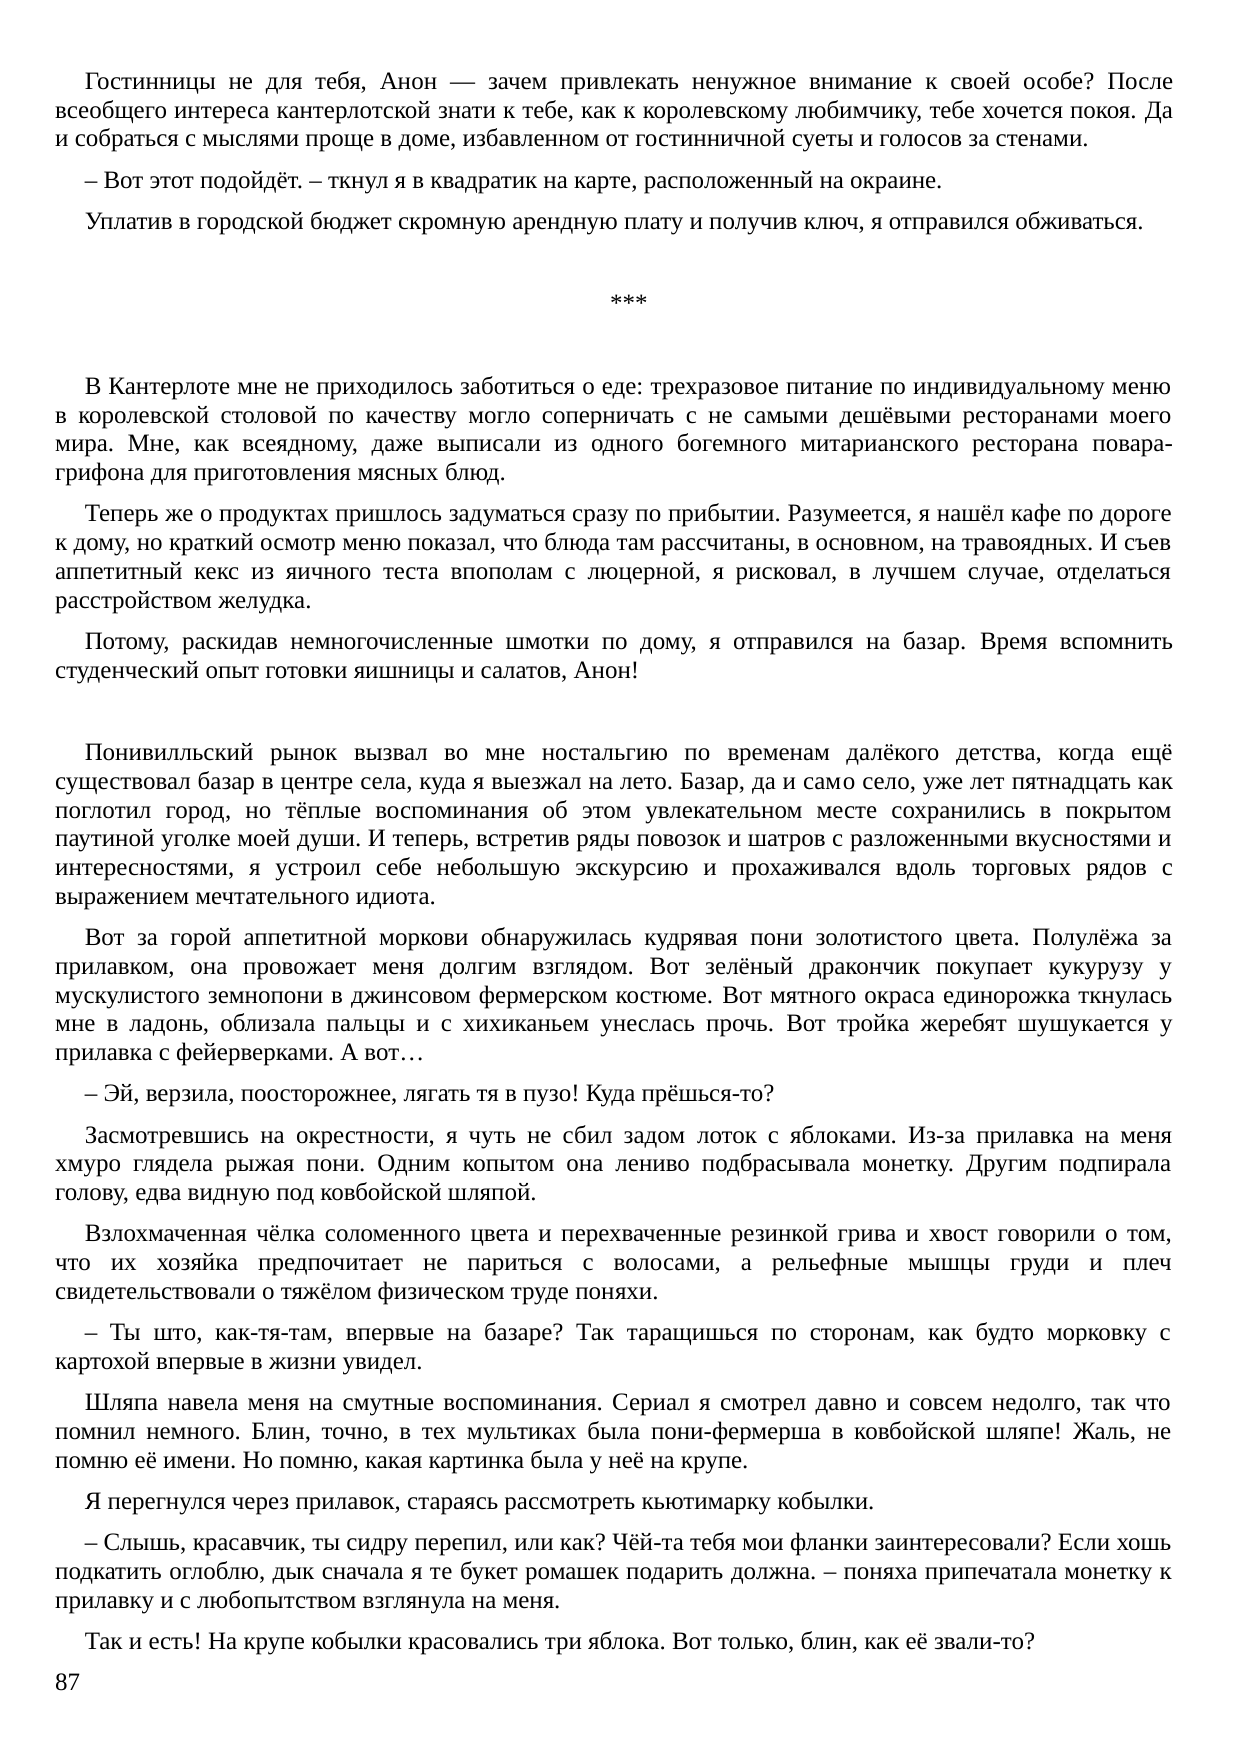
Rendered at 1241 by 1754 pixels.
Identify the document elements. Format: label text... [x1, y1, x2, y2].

text Потому, раскидав немногочисленные шмотки по дому, я отправился на базар. Время вспомнить студенческий опыт готовки яишницы и салатов, Анон! [55, 626, 1173, 683]
text В Кантерлоте мне не приходилось заботиться о еде: трехразовое питание по индивидуальному меню в королевской столовой по качеству могло соперничать с не самыми дешёвыми ресторанами моего мира. Мне, как всеядному, даже выписали из одного богемного митарианского ресторана повара-грифона для приготовления мясных блюд. [55, 371, 1173, 486]
text Уплатив в городской бюджет скромную арендную плату и получив ключ, я отправился обживаться. [55, 206, 1173, 235]
text – Слышь, красавчик, ты сидру перепил, или как? Чёй-та тебя мои фланки заинтересовали? Если хошь подкатить оглоблю, дык сначала я те букет ромашек подарить должна. – поняха припечатала монетку к прилавку и с любопытством взглянула на меня. [55, 1527, 1173, 1613]
text Так и есть! На крупе кобылки красовались три яблока. Вот только, блин, как её звали-то? [55, 1626, 1173, 1655]
text Взлохмаченная чёлка соломенного цвета и перехваченные резинкой грива и хвост говорили о том, что их хозяйка предпочитает не париться с волосами, а рельефные мышцы груди и плеч свидетельствовали о тяжёлом физическом труде поняхи. [55, 1218, 1173, 1305]
text Шляпа навела меня на смутные воспоминания. Сериал я смотрел давно и совсем недолго, так что помнил немного. Блин, точно, в тех мультиках была пони-фермерша в ковбойской шляпе! Жаль, не помню её имени. Но помню, какая картинка была у неё на крупе. [55, 1387, 1173, 1473]
text Понивилльский рынок вызвал во мне ностальгию по временам далёкого детства, когда ещё существовал базар в центре села, куда я выезжал на лето. Базар, да и само село, уже лет пятнадцать как поглотил город, но тёплые воспоминания об этом увлекательном месте сохранились в покрытом паутиной уголке моей души. И теперь, встретив ряды повозок и шатров с разложенными вкусностями и интересностями, я устроил себе небольшую экскурсию и прохаживался вдоль торговых рядов с выражением мечтательного идиота. [55, 737, 1173, 910]
text *** [55, 288, 1173, 317]
text – Ты што, как-тя-там, впервые на базаре? Так таращишься по сторонам, как будто морковку с картохой впервые в жизни увидел. [55, 1317, 1173, 1375]
text – Эй, верзила, поосторожнее, лягать тя в пузо! Куда прёшься-то? [55, 1078, 1173, 1107]
text Теперь же о продуктах пришлось задуматься сразу по прибытии. Разумеется, я нашёл кафе по дороге к дому, но краткий осмотр меню показал, что блюда там рассчитаны, в основном, на травоядных. И съев аппетитный кекс из яичного теста впополам с люцерной, я рисковал, в лучшем случае, отделаться расстройством желудка. [55, 498, 1173, 613]
text Я перегнулся через прилавок, стараясь рассмотреть кьютимарку кобылки. [55, 1486, 1173, 1515]
text Засмотревшись на окрестности, я чуть не сбил задом лоток с яблоками. Из-за прилавка на меня хмуро глядела рыжая пони. Одним копытом она лениво подбрасывала монетку. Другим подпирала голову, едва видную под ковбойской шляпой. [55, 1120, 1173, 1206]
text – Вот этот подойдёт. – ткнул я в квадратик на карте, расположенный на окраине. [55, 165, 1173, 193]
text Гостинницы не для тебя, Анон — зачем привлекать ненужное внимание к своей особе? После всеобщего интереса кантерлотской знати к тебе, как к королевскому любимчику, тебе хочется покоя. Да и собраться с мыслями проще в доме, избавленном от гостинничной суеты и голосов за стенами. [55, 66, 1173, 152]
text Вот за горой аппетитной моркови обнаружилась кудрявая пони золотистого цвета. Полулёжа за прилавком, она провожает меня долгим взглядом. Вот зелёный дракончик покупает кукурузу у мускулистого земнопони в джинсовом фермерском костюме. Вот мятного окраса единорожка ткнулась мне в ладонь, облизала пальцы и с хихиканьем унеслась прочь. Вот тройка жеребят шушукается у прилавка с фейерверками. А вот… [55, 922, 1173, 1066]
